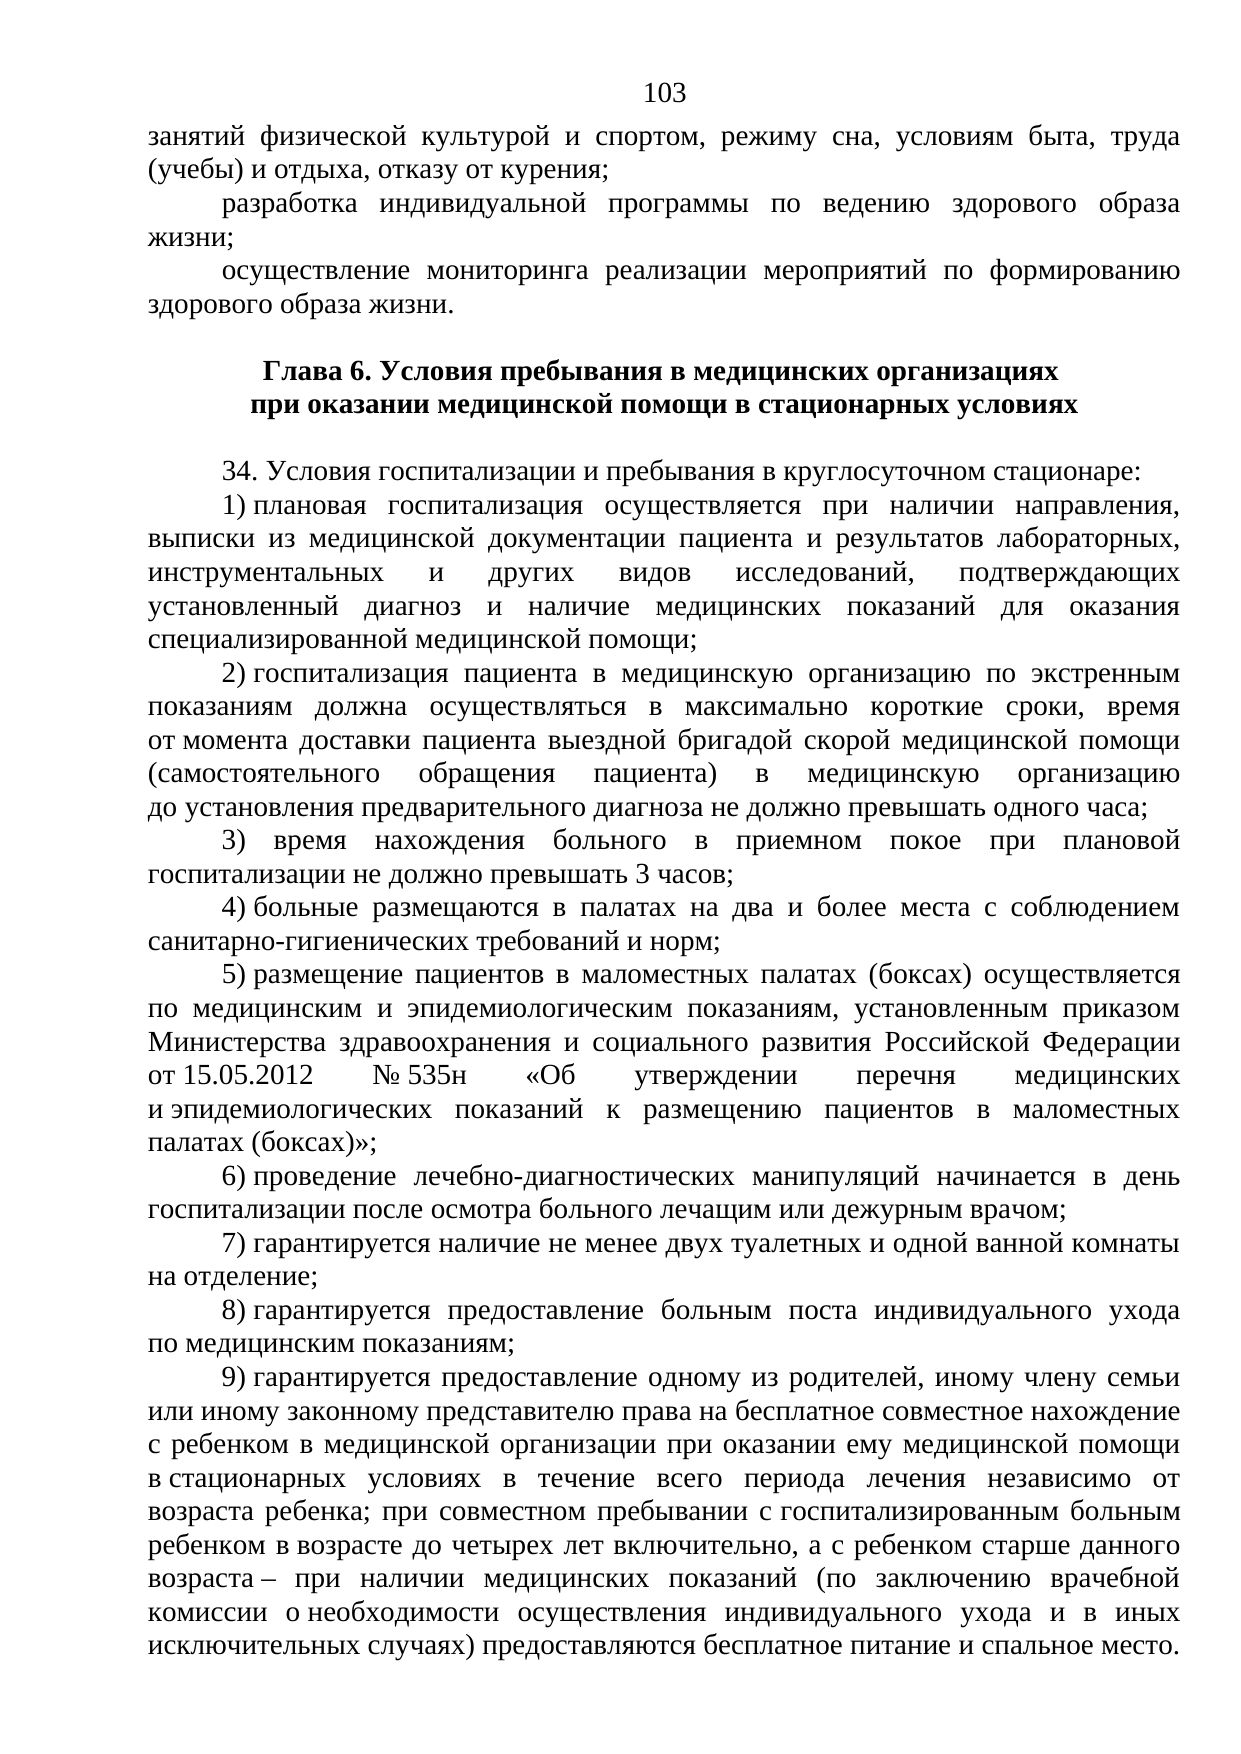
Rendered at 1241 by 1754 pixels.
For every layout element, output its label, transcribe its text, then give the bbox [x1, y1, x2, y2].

text 2) госпитализация пациента в медицинскую организацию по экстренным показаниям должна осуществляться в максимально короткие сроки, время от момента доставки пациента выездной бригадой скорой медицинской помощи (самостоятельного обращения пациента) в медицинскую организацию до установления предварительного диагноза не должно превышать одного часа; [148, 655, 1181, 822]
text 8) гарантируется предоставление больным поста индивидуального ухода по медицинским показаниям; [148, 1292, 1181, 1359]
text занятий физической культурой и спортом, режиму сна, условиям быта, труда (учебы) и отдыха, отказу от курения; [148, 118, 1181, 185]
text 5) размещение пациентов в маломестных палатах (боксах) осуществляется по медицинским и эпидемиологическим показаниям, установленным приказом Министерства здравоохранения и социального развития Российской Федерации от 15.05.2012 № 535н «Об утверждении перечня медицинских и эпидемиологических показаний к размещению пациентов в маломестных палатах (боксах)»; [148, 957, 1181, 1158]
text 34. Условия госпитализации и пребывания в круглосуточном стационаре: [148, 453, 1181, 487]
text осуществление мониторинга реализации мероприятий по формированию здорового образа жизни. [148, 252, 1181, 319]
text разработка индивидуальной программы по ведению здорового образа жизни; [148, 185, 1181, 252]
text Глава 6. Условия пребывания в медицинских организациях при оказании медицинской помощи в стационарных условиях [148, 353, 1181, 420]
text 4) больные размещаются в палатах на два и более места с соблюдением санитарно-гигиенических требований и норм; [148, 889, 1181, 957]
text 6) проведение лечебно-диагностических манипуляций начинается в день госпитализации после осмотра больного лечащим или дежурным врачом; [148, 1158, 1181, 1225]
text 3) время нахождения больного в приемном покое при плановой госпитализации не должно превышать 3 часов; [148, 822, 1181, 889]
text 9) гарантируется предоставление одному из родителей, иному члену семьи или иному законному представителю права на бесплатное совместное нахождение с ребенком в медицинской организации при оказании ему медицинской помощи в стационарных условиях в течение всего периода лечения независимо от возраста ребенка; при совместном пребывании с госпитализированным больным ребенком в возрасте до четырех лет включительно, а с ребенком старше данного возраста – при наличии медицинских показаний (по заключению врачебной комиссии о необходимости осуществления индивидуального ухода и в иных исключительных случаях) предоставляются бесплатное питание и спальное место. [148, 1359, 1181, 1661]
text 7) гарантируется наличие не менее двух туалетных и одной ванной комнаты на отделение; [148, 1225, 1181, 1292]
text 1) плановая госпитализация осуществляется при наличии направления, выписки из медицинской документации пациента и результатов лабораторных, инструментальных и других видов исследований, подтверждающих установленный диагноз и наличие медицинских показаний для оказания специализированной медицинской помощи; [148, 487, 1181, 655]
